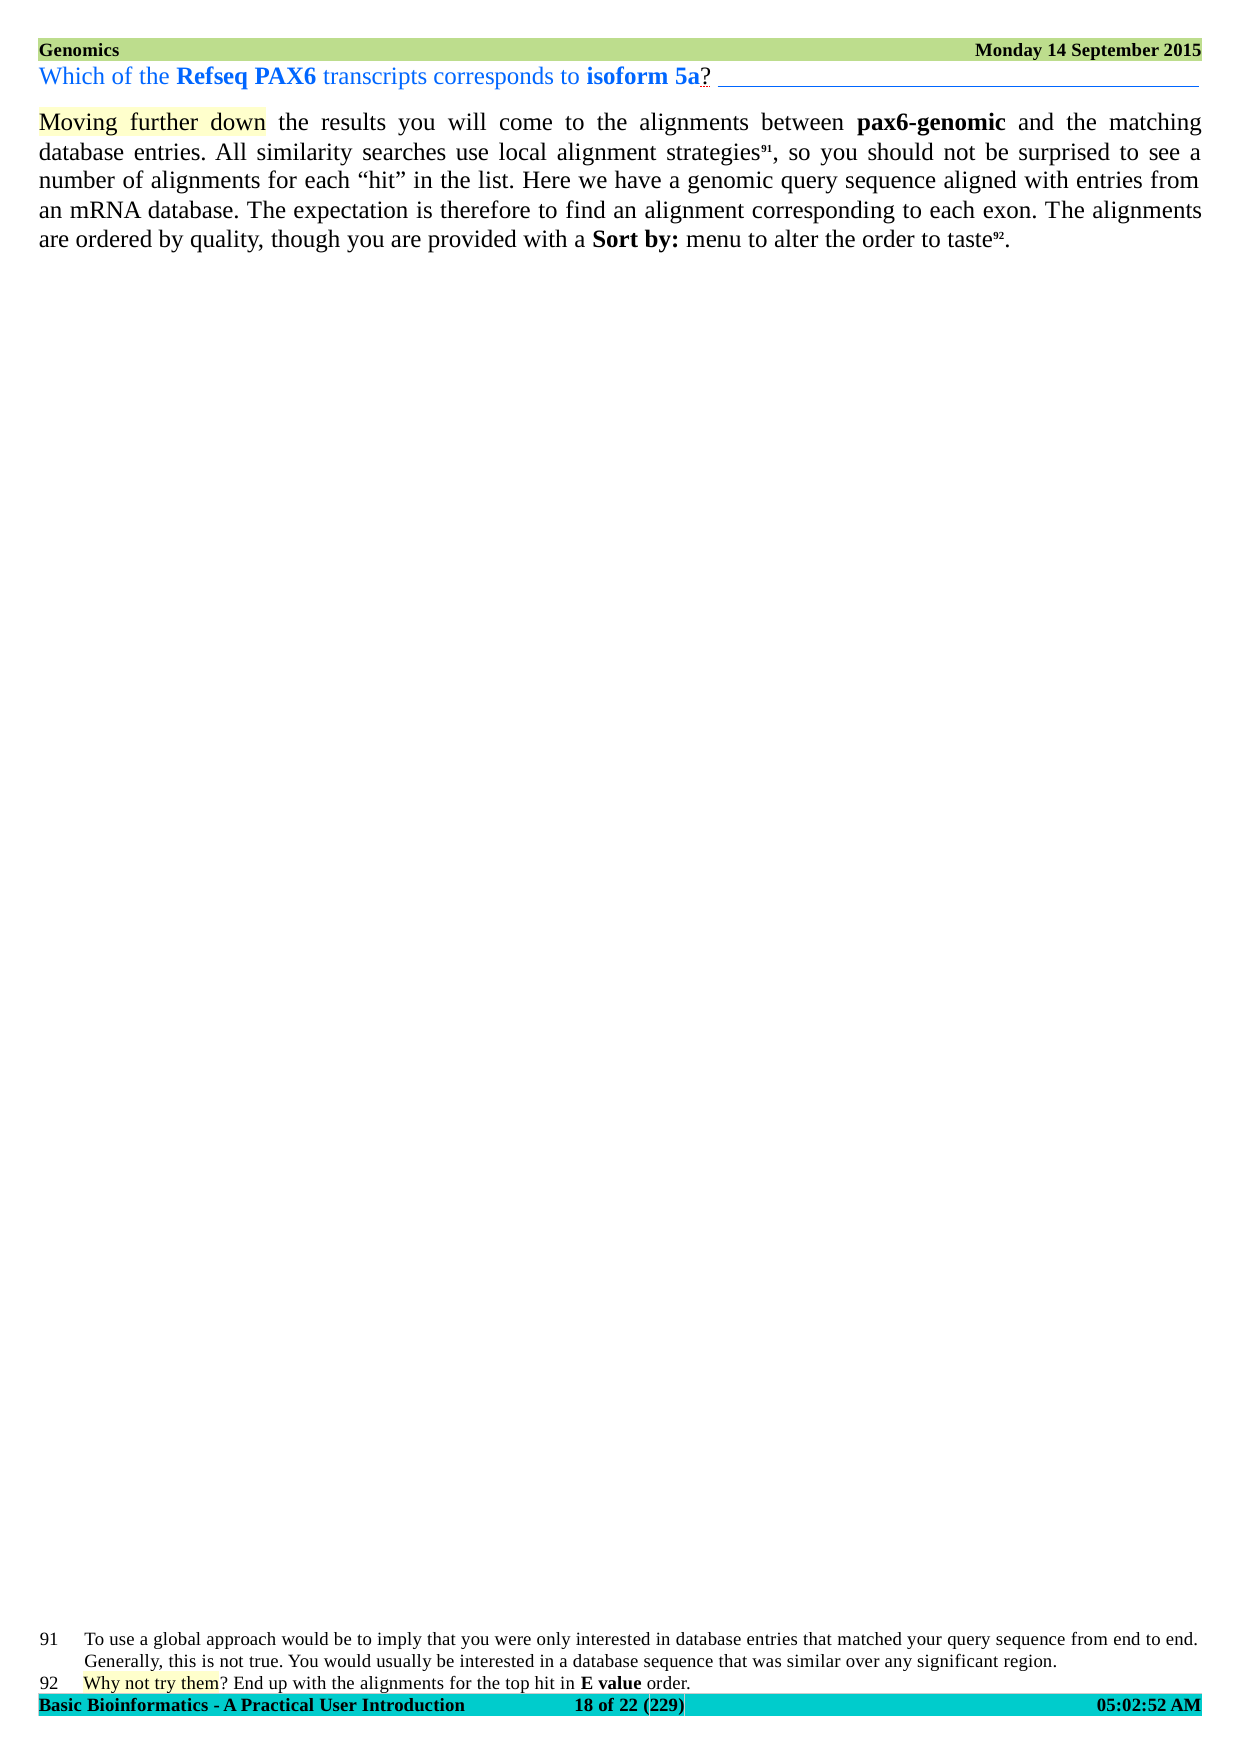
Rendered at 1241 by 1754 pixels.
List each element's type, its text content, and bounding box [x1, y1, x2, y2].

text Moving further down the results you will come to the alignments between pax6-genomic and the matching database entries. All similarity searches use local alignment strategies, so you should not be surprised to see a number of alignments for each “hit” in the list. Here we have a genomic query sequence aligned with entries from an mRNA database. The expectation is therefore to find an alignment corresponding to each exon. The alignments are ordered by quality, though you are provided with a Sort by: menu to alter the order to taste. [38, 107, 1202, 253]
text To use a global approach would be to imply that you were only interested in database entries that matched your query sequence from end to end. Generally, this is not true. You would usually be interested in a database sequence that was similar over any significant region. [39, 1627, 1202, 1671]
text Why not try them? End up with the alignments for the top hit in E value order. [39, 1671, 1202, 1693]
text Which of the Refseq PAX6 transcripts corresponds to isoform 5a? [38, 61, 1202, 89]
